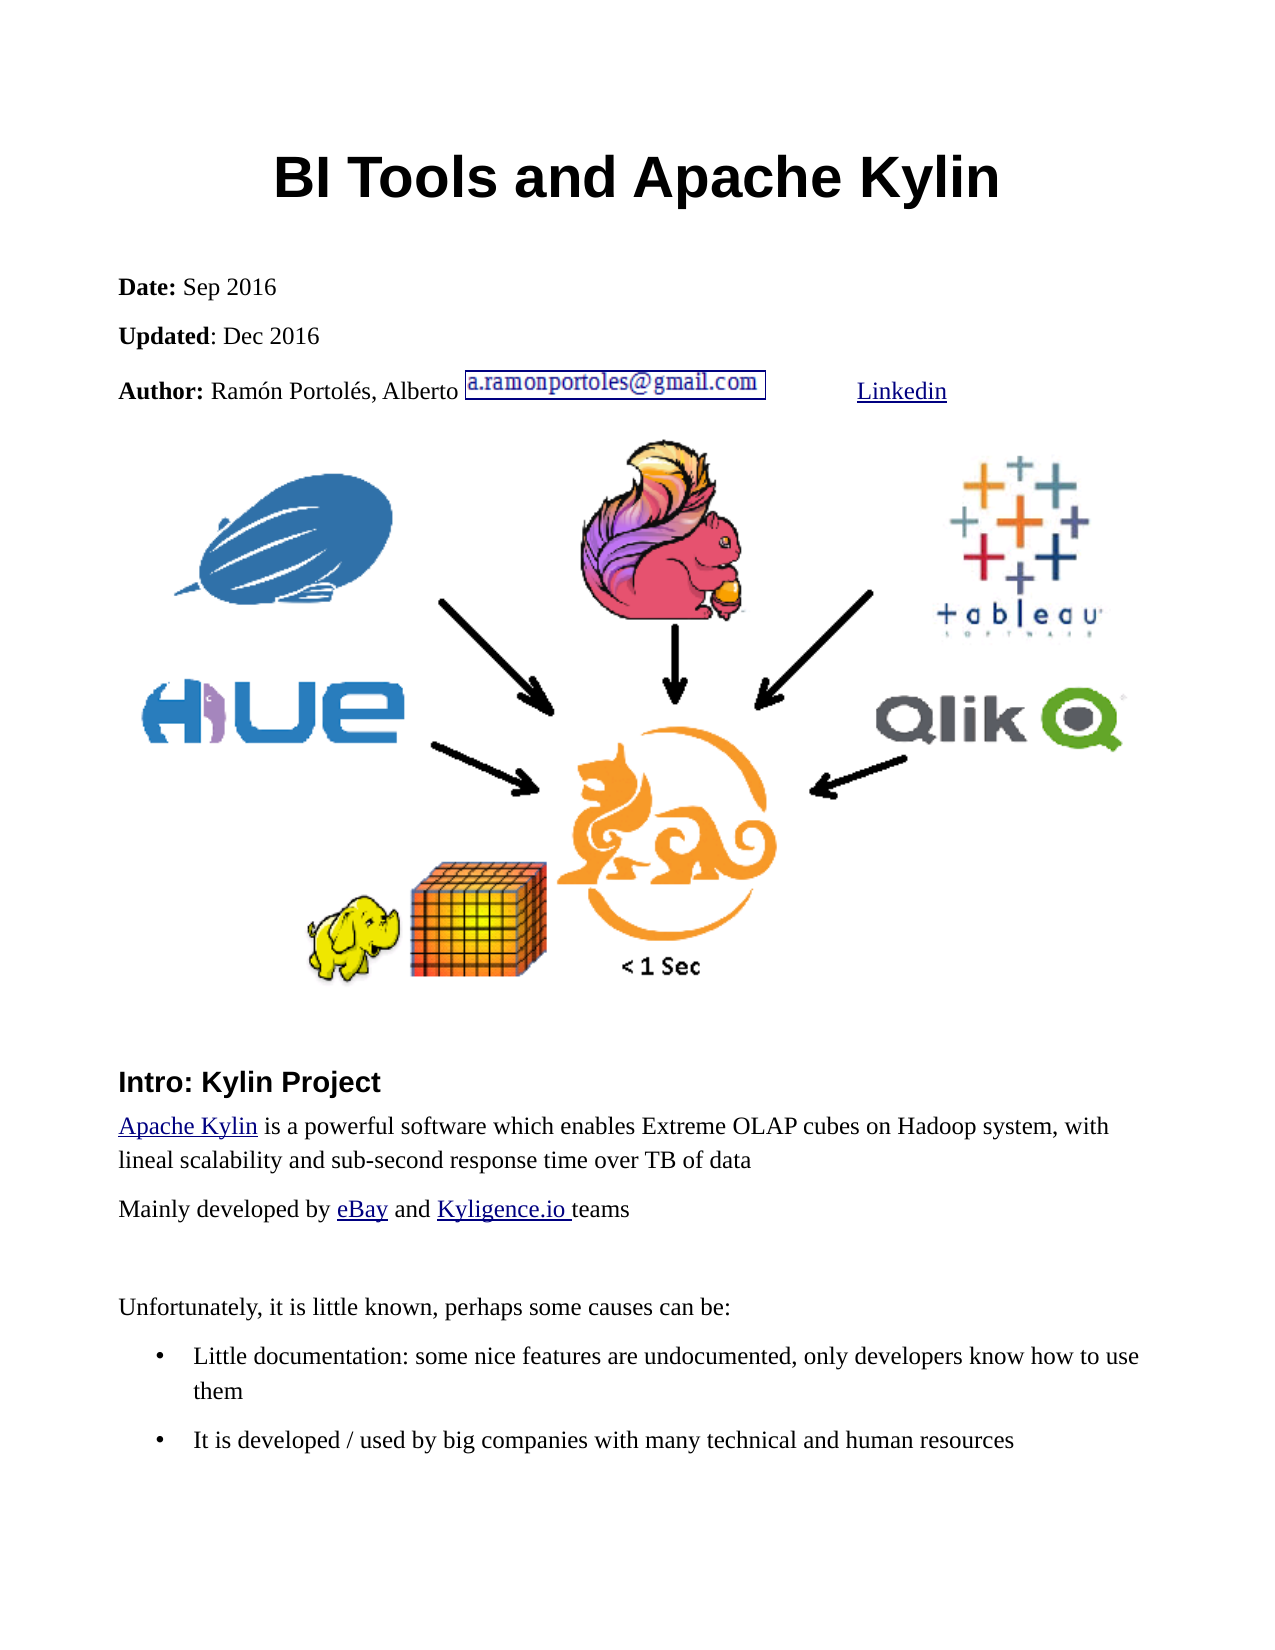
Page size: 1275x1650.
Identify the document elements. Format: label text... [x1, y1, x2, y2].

picture [466, 372, 765, 398]
text Author: Ramón Portolés, Alberto Linkedin [118, 370, 1157, 405]
title BI Tools and Apache Kylin [118, 143, 1157, 210]
text Mainly developed by eBay and Kyligence.io teams [118, 1194, 1157, 1223]
picture [118, 425, 1157, 996]
text Apache Kylin is a powerful software which enables Extreme OLAP cubes on Hadoop system, with lineal scalability and sub-second response time over TB of data [118, 1111, 1157, 1174]
text Updated: Dec 2016 [118, 321, 1157, 349]
text Unfortunately, it is little known, perhaps some causes can be: [118, 1292, 1157, 1321]
list It is developed / used by big companies with many technical and human resources [156, 1425, 1157, 1454]
text Date: Sep 2016 [118, 272, 1157, 301]
list Little documentation: some nice features are undocumented, only developers know how to use them [156, 1341, 1157, 1405]
subtitle Intro: Kylin Project [118, 1064, 1157, 1098]
